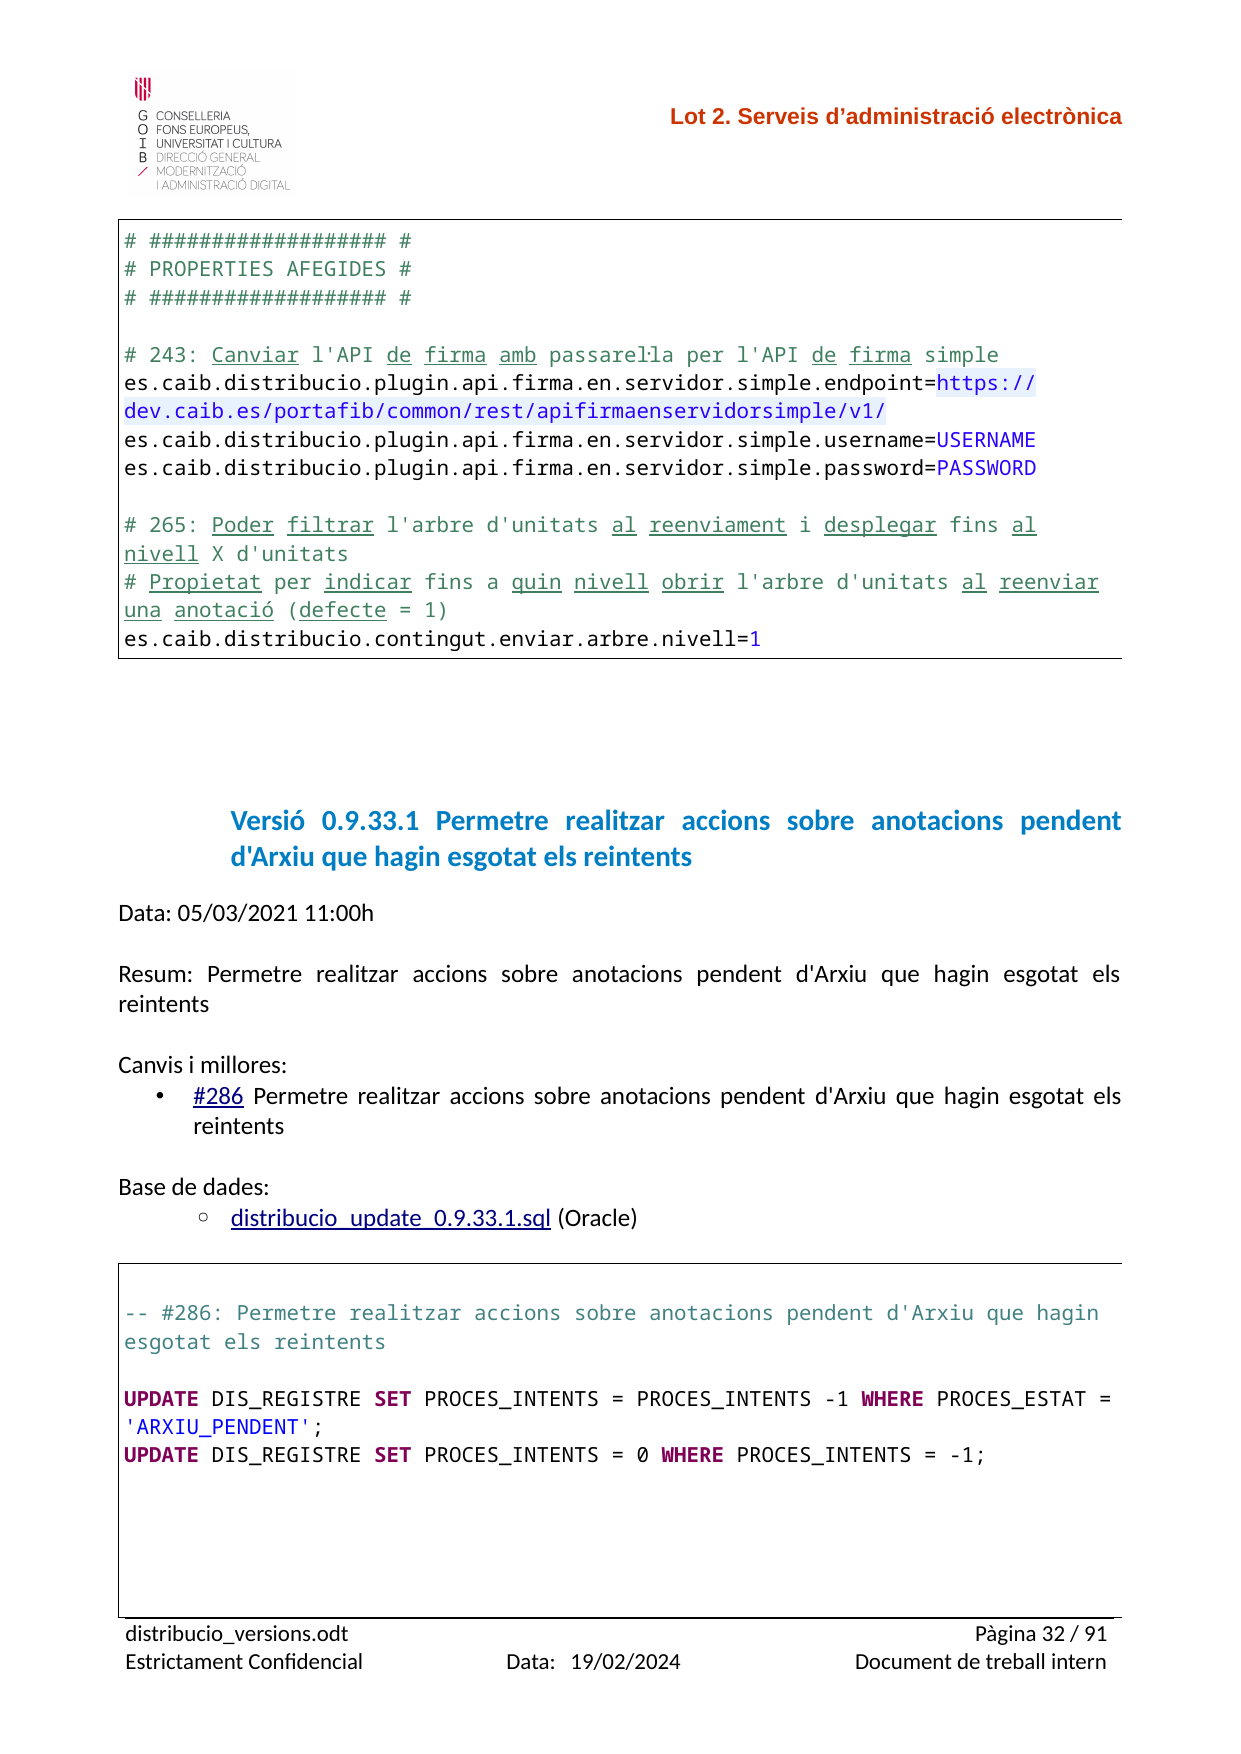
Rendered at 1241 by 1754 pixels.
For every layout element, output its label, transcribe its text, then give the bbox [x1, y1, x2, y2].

text Canvis i millores: [118, 1049, 1122, 1080]
text Base de dades: [118, 1172, 1122, 1202]
text Resum: Permetre realitzar accions sobre anotacions pendent d'Arxiu que hagin esgotat els reintents [118, 958, 1122, 1019]
subtitle Versió 0.9.33.1 Permetre realitzar accions sobre anotacions pendent d'Arxiu que hagin esgotat els reintents [153, 802, 1122, 873]
table_header # ################### # # PROPERTIES AFEGIDES # # ################### # # 243: Canviar l'API de firma amb passarel·la per l'API de firma simple es.caib.distribucio.plugin.api.firma.en.servidor.simple.endpoint=https://dev.caib.es/portafib/common/rest/apifirmaenservidorsimple/v1/ es.caib.distribucio.plugin.api.firma.en.servidor.simple.username=USERNAME es.caib.distribucio.plugin.api.firma.en.servidor.simple.password=PASSWORD # 265: Poder filtrar l'arbre d'unitats al reenviament i desplegar fins al nivell X d'unitats # Propietat per indicar fins a quin nivell obrir l'arbre d'unitats al reenviar una anotació (defecte = 1) es.caib.distribucio.contingut.enviar.arbre.nivell=1 [119, 220, 1122, 658]
list #286 Permetre realitzar accions sobre anotacions pendent d'Arxiu que hagin esgotat els reintents [156, 1080, 1122, 1141]
table_header -- #286: Permetre realitzar accions sobre anotacions pendent d'Arxiu que hagin esgotat els reintents UPDATE DIS_REGISTRE SET PROCES_INTENTS = PROCES_INTENTS -1 WHERE PROCES_ESTAT = 'ARXIU_PENDENT'; UPDATE DIS_REGISTRE SET PROCES_INTENTS = 0 WHERE PROCES_INTENTS = -1; [119, 1264, 1122, 1617]
list distribucio_update_0.9.33.1.sql (Oracle) [193, 1202, 1122, 1233]
picture [126, 70, 299, 197]
text Data: 05/03/2021 11:00h [118, 897, 1122, 927]
